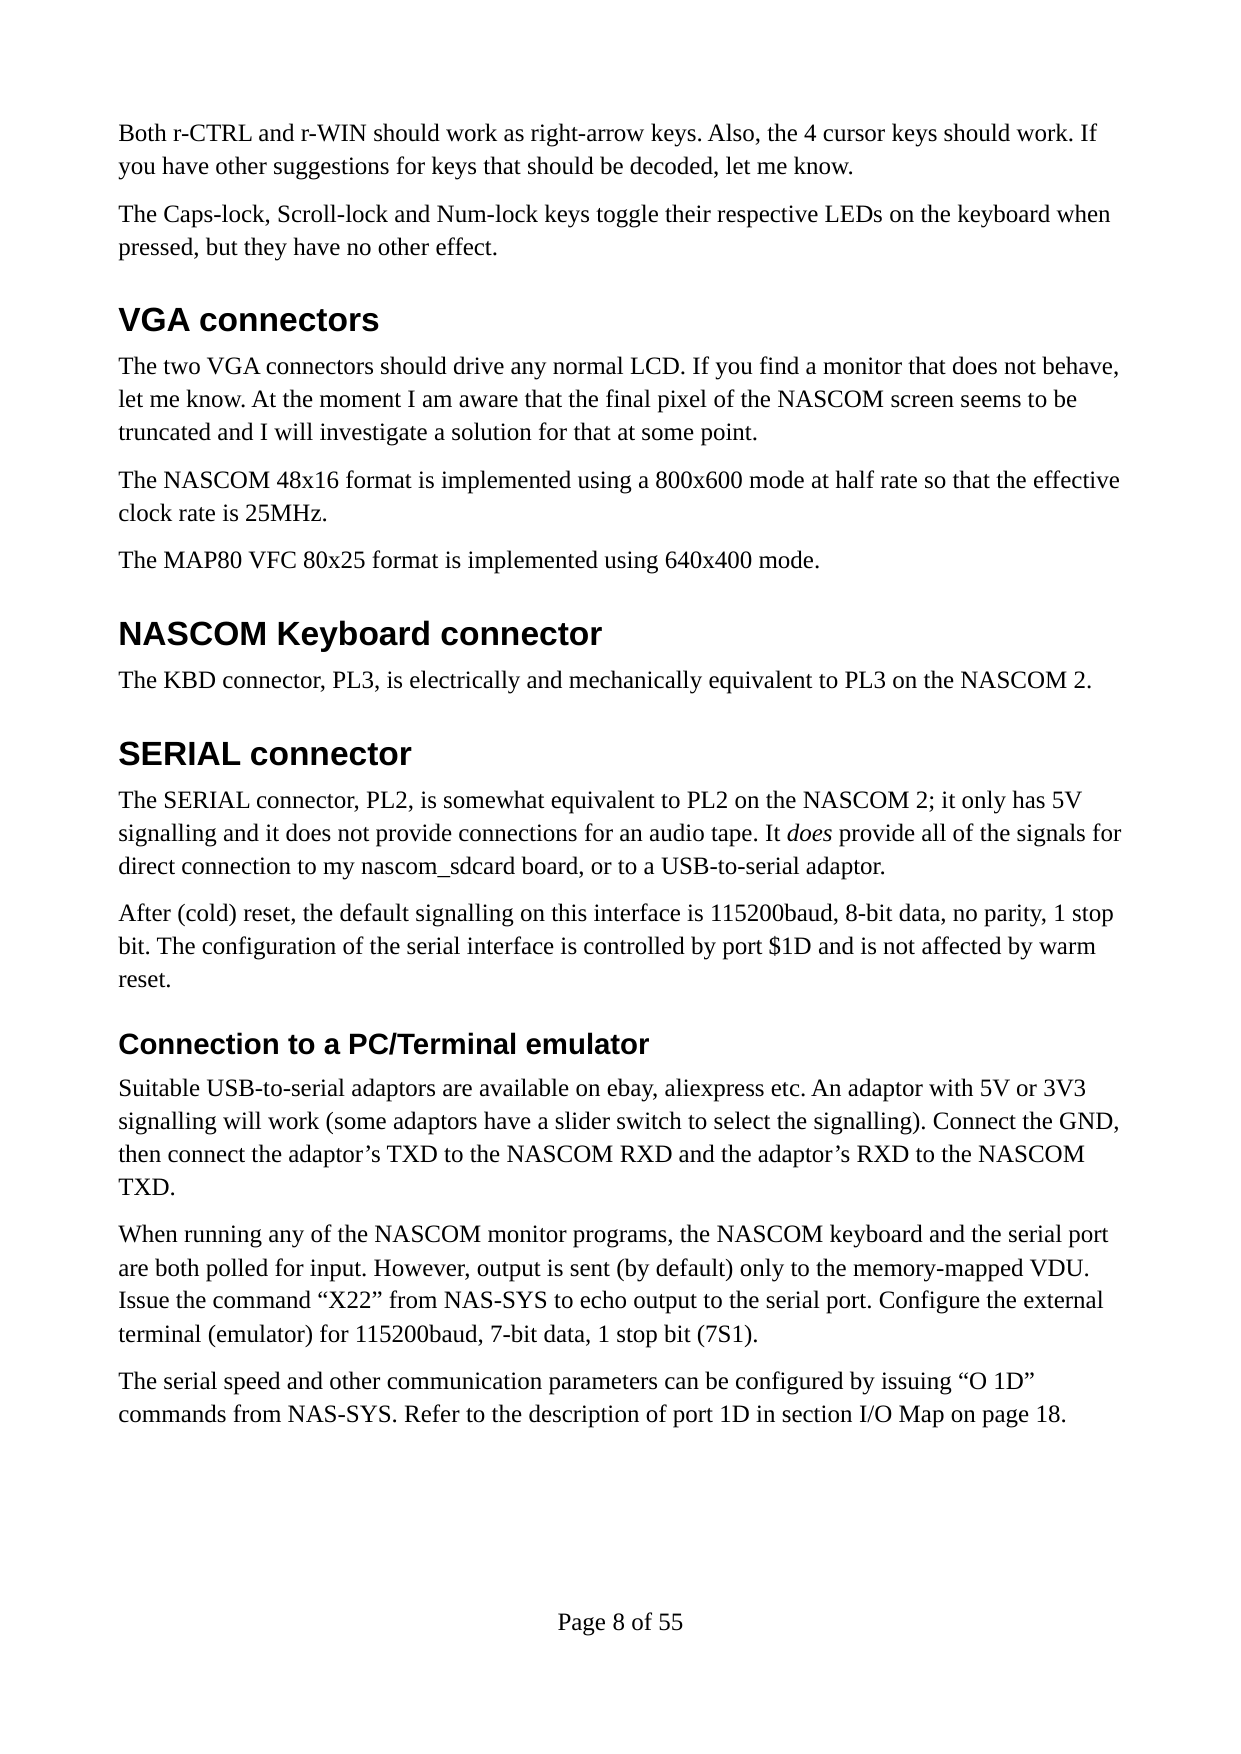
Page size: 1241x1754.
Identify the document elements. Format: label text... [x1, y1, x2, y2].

subtitle Connection to a PC/Terminal emulator [118, 1027, 1122, 1060]
text The KBD connector, PL3, is electrically and mechanically equivalent to PL3 on the NASCOM 2. [118, 665, 1122, 694]
text Suitable USB-to-serial adaptors are available on ebay, aliexpress etc. An adaptor with 5V or 3V3 signalling will work (some adaptors have a slider switch to select the signalling). Connect the GND, then connect the adaptor’s TXD to the NASCOM RXD and the adaptor’s RXD to the NASCOM TXD. [118, 1073, 1122, 1201]
subtitle VGA connectors [118, 300, 1122, 339]
subtitle SERIAL connector [118, 734, 1122, 772]
text The two VGA connectors should drive any normal LCD. If you find a monitor that does not behave, let me know. At the moment I am aware that the final pixel of the NASCOM screen seems to be truncated and I will investigate a solution for that at some point. [118, 351, 1122, 446]
text The Caps-lock, Scroll-lock and Num-lock keys toggle their respective LEDs on the keyboard when pressed, but they have no other effect. [118, 199, 1122, 261]
text The serial speed and other communication parameters can be configured by issuing “O 1D” commands from NAS-SYS. Refer to the description of port 1D in section I/O Map on page 18. [118, 1366, 1122, 1428]
text After (cold) reset, the default signalling on this interface is 115200baud, 8-bit data, no parity, 1 stop bit. The configuration of the serial interface is controlled by port $1D and is not affected by warm reset. [118, 898, 1122, 993]
text The SERIAL connector, PL2, is somewhat equivalent to PL2 on the NASCOM 2; it only has 5V signalling and it does not provide connections for an audio tape. It does provide all of the signals for direct connection to my nascom_sdcard board, or to a USB-to-serial adaptor. [118, 785, 1122, 879]
text When running any of the NASCOM monitor programs, the NASCOM keyboard and the serial port are both polled for input. However, output is sent (by default) only to the memory-mapped VDU. Issue the command “X22” from NAS-SYS to echo output to the serial port. Configure the external terminal (emulator) for 115200baud, 7-bit data, 1 stop bit (7S1). [118, 1219, 1122, 1347]
text Both r-CTRL and r-WIN should work as right-arrow keys. Also, the 4 cursor keys should work. If you have other suggestions for keys that should be decoded, let me know. [118, 118, 1122, 180]
text The MAP80 VFC 80x25 format is implemented using 640x400 mode. [118, 546, 1122, 574]
subtitle NASCOM Keyboard connector [118, 614, 1122, 653]
text The NASCOM 48x16 format is implemented using a 800x600 mode at half rate so that the effective clock rate is 25MHz. [118, 465, 1122, 527]
